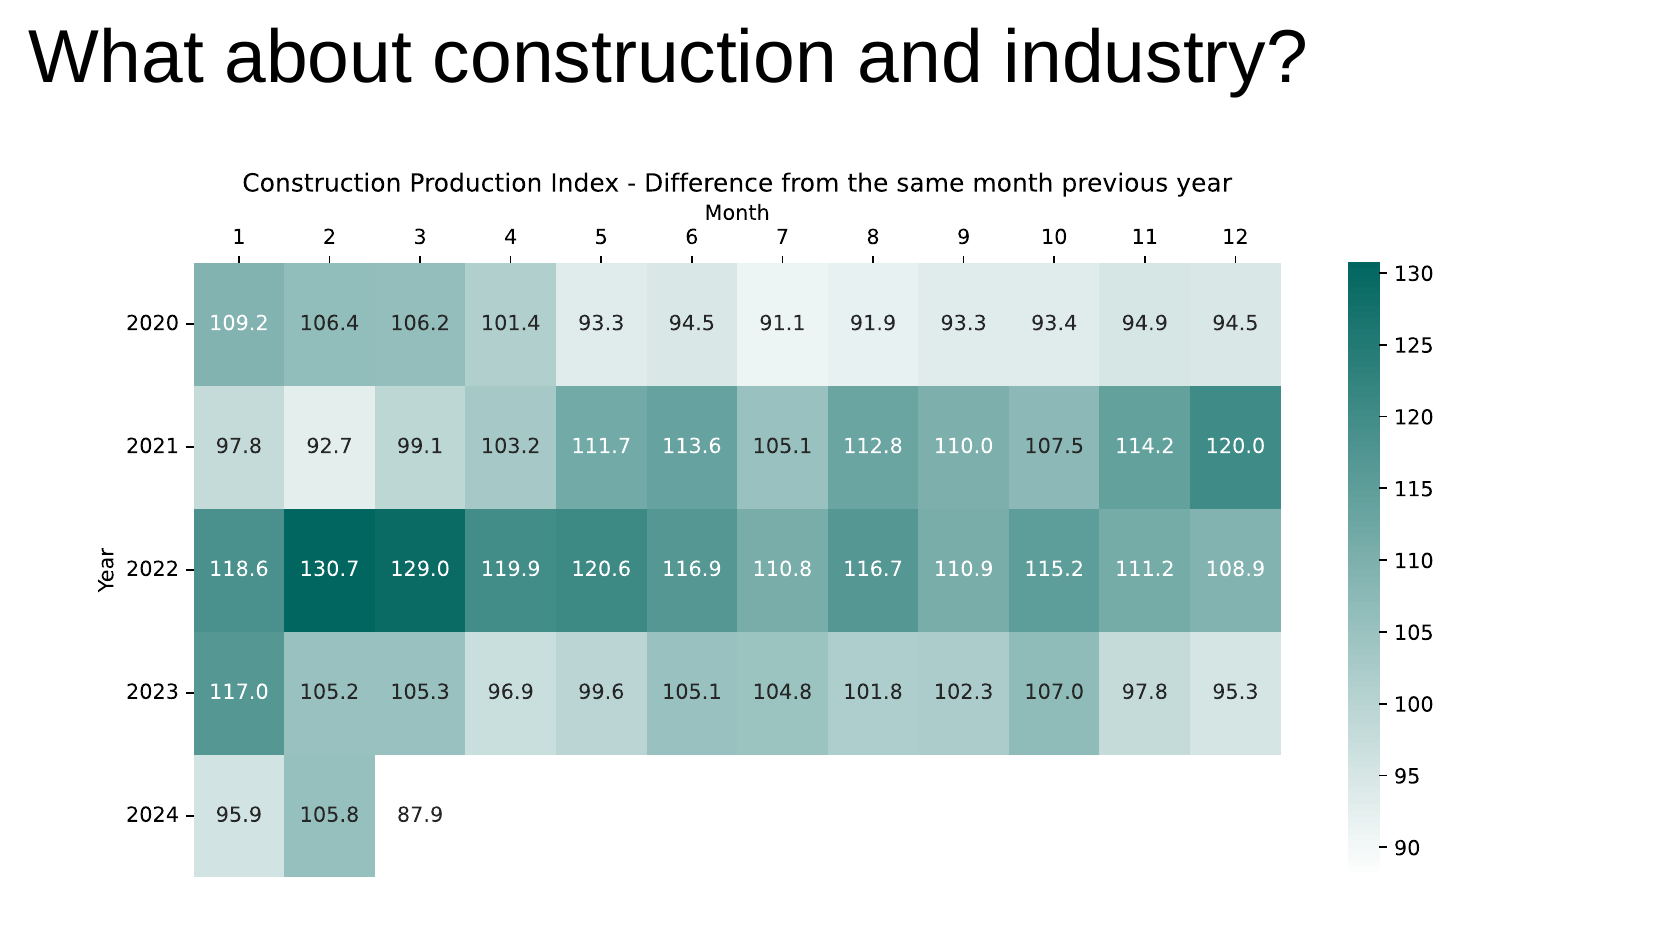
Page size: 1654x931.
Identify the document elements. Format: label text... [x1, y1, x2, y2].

title What about construction and industry? [0, 0, 1339, 113]
picture [75, 150, 1575, 900]
